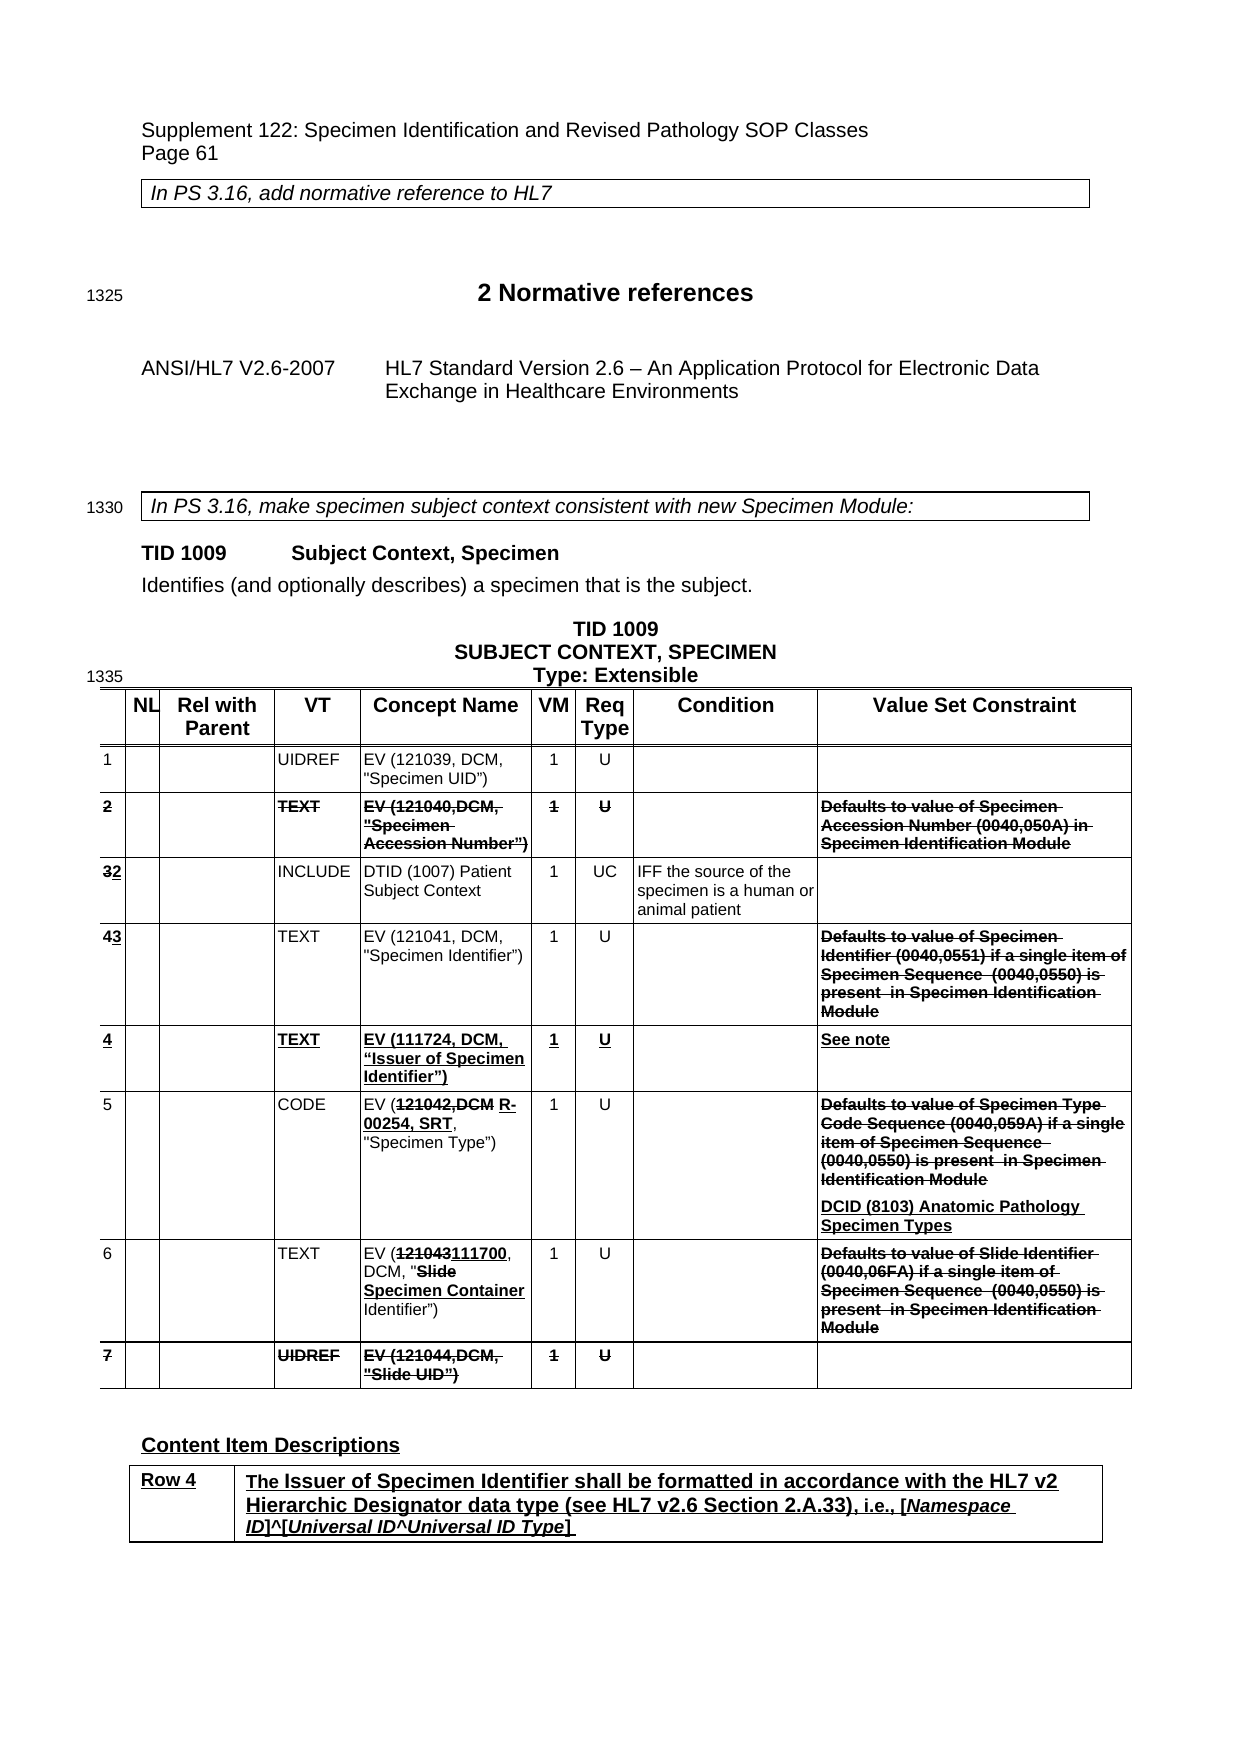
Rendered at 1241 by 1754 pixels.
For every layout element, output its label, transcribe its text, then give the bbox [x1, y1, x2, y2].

table_header VM [532, 690, 575, 744]
table_cell UIDREF [275, 747, 360, 792]
table_cell 1 [532, 1026, 575, 1091]
table_cell [126, 858, 159, 923]
table_header [100, 690, 125, 744]
table_cell INCLUDE [275, 858, 360, 923]
subtitle TID 1009 Subject Context, Specimen [141, 542, 1090, 565]
subtitle Content Item Descriptions [141, 1433, 1090, 1456]
table_cell [160, 793, 274, 857]
table_cell IFF the source of the specimen is a human or animal patient [634, 858, 817, 923]
table_cell EV (121039, DCM, "Specimen UID”) [361, 747, 531, 792]
table_cell [126, 747, 159, 792]
table_header VT [275, 690, 360, 744]
table_header The Issuer of Specimen Identifier shall be formatted in accordance with the HL7 v2 Hierarchic Designator data type (see HL7 v2.6 Section 2.A.33), i.e., [Namespace ID]^[Universal ID^Universal ID Type] [235, 1466, 1102, 1541]
table_cell EV (121041, DCM, "Specimen Identifier”) [361, 924, 531, 1025]
table_cell 1 [532, 1343, 575, 1388]
table_header Rel with Parent [160, 690, 274, 744]
table_cell [634, 1026, 817, 1091]
table_cell 6 [100, 1240, 125, 1341]
table_cell 1 [532, 793, 575, 857]
table_cell 7 [100, 1343, 125, 1388]
table_cell [160, 1092, 274, 1239]
table_cell U [576, 1026, 633, 1091]
subtitle 2 Normative references [141, 279, 1090, 307]
table_cell 1 [100, 747, 125, 792]
table_cell CODE [275, 1092, 360, 1239]
table_header Value Set Constraint [818, 690, 1131, 744]
table_cell [126, 1092, 159, 1239]
table_cell TEXT [275, 924, 360, 1025]
table_cell [634, 1240, 817, 1341]
table_cell [160, 747, 274, 792]
table_cell Defaults to value of Slide Identifier (0040,06FA) if a single item of Specimen Sequence (0040,0550) is present in Specimen Identification Module [818, 1240, 1131, 1341]
table_cell 43 [100, 924, 125, 1025]
table_cell UIDREF [275, 1343, 360, 1388]
table_header Concept Name [361, 690, 531, 744]
table_cell [126, 1026, 159, 1091]
table_cell 1 [532, 1240, 575, 1341]
table_cell UC [576, 858, 633, 923]
text In PS 3.16, make specimen subject context consistent with new Specimen Module: [142, 493, 1089, 520]
table_cell U [576, 1343, 633, 1388]
table_cell Defaults to value of Specimen Identifier (0040,0551) if a single item of Specimen Sequence (0040,0550) is present in Specimen Identification Module [818, 924, 1131, 1025]
table_cell [634, 924, 817, 1025]
table_cell [818, 1343, 1131, 1388]
table_cell [818, 858, 1131, 923]
table_cell [818, 747, 1131, 792]
table_cell 4 [100, 1026, 125, 1091]
table_cell [126, 1343, 159, 1388]
title TID 1009 SUBJECT CONTEXT, SPECIMEN Type: Extensible [141, 617, 1090, 687]
table_cell [160, 1026, 274, 1091]
table_cell TEXT [275, 1026, 360, 1091]
table_cell [126, 793, 159, 857]
table_cell 1 [532, 747, 575, 792]
table_cell DTID (1007) Patient Subject Context [361, 858, 531, 923]
table_cell Defaults to value of Specimen Type Code Sequence (0040,059A) if a single item of Specimen Sequence (0040,0550) is present in Specimen Identification Module DCID (8103) Anatomic Pathology Specimen Types [818, 1092, 1131, 1239]
table_cell U [576, 1092, 633, 1239]
table_cell [634, 793, 817, 857]
table_cell [160, 1240, 274, 1341]
table_cell 5 [100, 1092, 125, 1239]
table_cell U [576, 793, 633, 857]
table_cell U [576, 747, 633, 792]
table_cell EV (121040,DCM, "Specimen Accession Number”) [361, 793, 531, 857]
text Identifies (and optionally describes) a specimen that is the subject. [141, 573, 1090, 596]
table_header Row 4 [130, 1466, 234, 1541]
table_cell 1 [532, 924, 575, 1025]
table_header Condition [634, 690, 817, 744]
table_cell [634, 1343, 817, 1388]
table_cell Defaults to value of Specimen Accession Number (0040,050A) in Specimen Identification Module [818, 793, 1131, 857]
table_cell [160, 924, 274, 1025]
text ANSI/HL7 V2.6-2007 HL7 Standard Version 2.6 – An Application Protocol for Electronic Data Exchange in Healthcare Environments [141, 357, 1090, 403]
table_cell EV (111724, DCM, “Issuer of Specimen Identifier”) [361, 1026, 531, 1091]
table_cell See note [818, 1026, 1131, 1091]
table_cell [634, 747, 817, 792]
table_cell [126, 924, 159, 1025]
table_header NL [126, 690, 159, 744]
table_cell TEXT [275, 793, 360, 857]
table_cell [160, 858, 274, 923]
table_cell 32 [100, 858, 125, 923]
text In PS 3.16, add normative reference to HL7 [142, 180, 1089, 207]
table_header Req Type [576, 690, 633, 744]
table_cell [160, 1343, 274, 1388]
table_cell U [576, 1240, 633, 1341]
table_cell 1 [532, 1092, 575, 1239]
table_cell 2 [100, 793, 125, 857]
table_cell EV (121044,DCM, "Slide UID”) [361, 1343, 531, 1388]
table_cell EV (121043111700, DCM, "Slide Specimen Container Identifier”) [361, 1240, 531, 1341]
table_cell [126, 1240, 159, 1341]
table_cell 1 [532, 858, 575, 923]
table_cell [634, 1092, 817, 1239]
table_cell U [576, 924, 633, 1025]
table_cell TEXT [275, 1240, 360, 1341]
table_cell EV (121042,DCM R-00254, SRT, "Specimen Type”) [361, 1092, 531, 1239]
